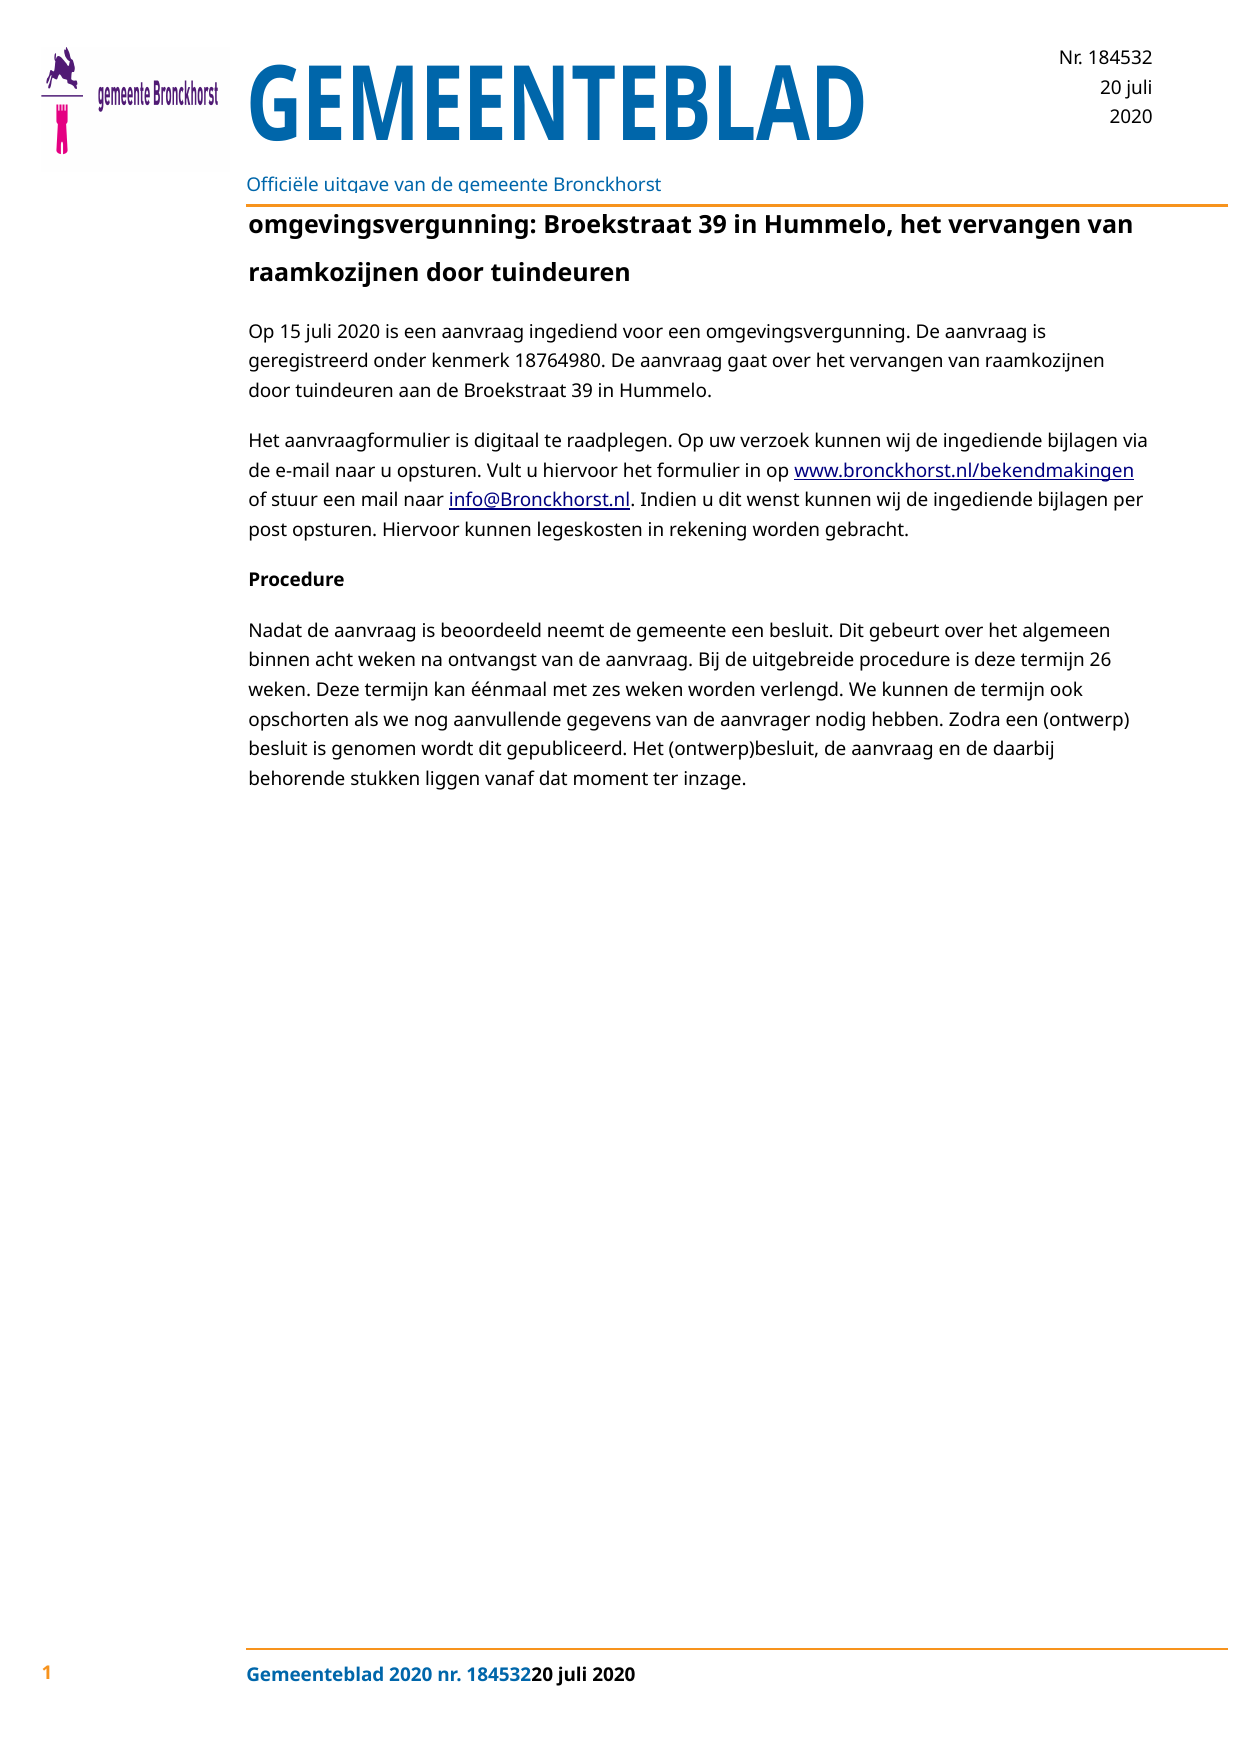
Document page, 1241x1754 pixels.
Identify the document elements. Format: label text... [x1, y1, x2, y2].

text omgevingsvergunning: Broekstraat 39 in Hummelo, het vervangen van raamkozijnen door tuindeuren [248, 207, 1152, 288]
text Het aanvraagformulier is digitaal te raadplegen. Op uw verzoek kunnen wij de ingediende bijlagen via de e-mail naar u opsturen. Vult u hiervoor het formulier in op www.bronckhorst.nl/bekendmakingen of stuur een mail naar info@Bronckhorst.nl. Indien u dit wenst kunnen wij de ingediende bijlagen per post opsturen. Hiervoor kunnen legeskosten in rekening worden gebracht. [248, 427, 1152, 542]
picture [41, 47, 231, 172]
text Procedure [248, 567, 1152, 592]
text Op 15 juli 2020 is een aanvraag ingediend voor een omgevingsvergunning. De aanvraag is geregistreerd onder kenmerk 18764980. De aanvraag gaat over het vervangen van raamkozijnen door tuindeuren aan de Broekstraat 39 in Hummelo. [248, 318, 1152, 403]
text Nadat de aanvraag is beoordeeld neemt de gemeente een besluit. Dit gebeurt over het algemeen binnen acht weken na ontvangst van de aanvraag. Bij de uitgebreide procedure is deze termijn 26 weken. Deze termijn kan éénmaal met zes weken worden verlengd. We kunnen de termijn ook opschorten als we nog aanvullende gegevens van de aanvrager nodig hebben. Zodra een (ontwerp) besluit is genomen wordt dit gepubliceerd. Het (ontwerp)besluit, de aanvraag en de daarbij behorende stukken liggen vanaf dat moment ter inzage. [248, 617, 1152, 791]
